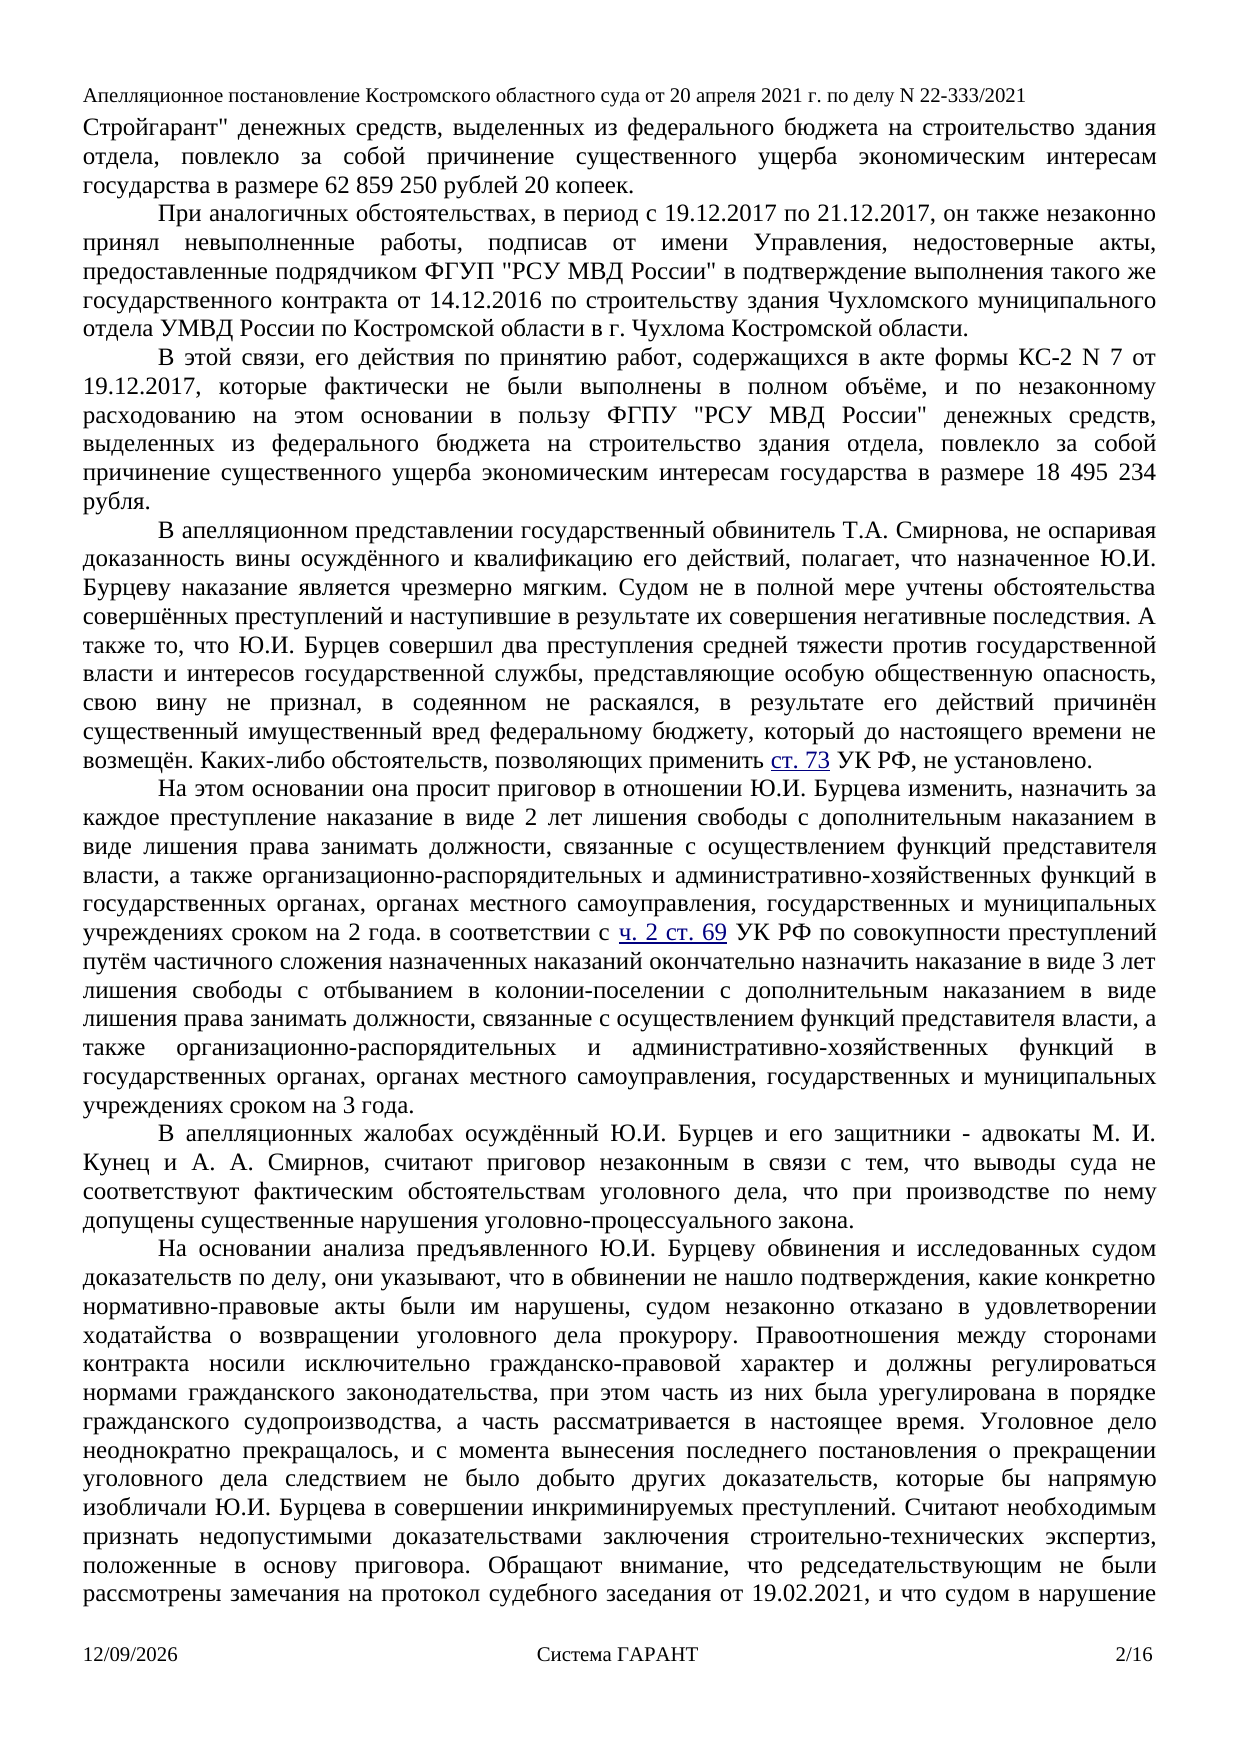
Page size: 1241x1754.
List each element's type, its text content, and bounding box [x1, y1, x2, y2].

text На основании анализа предъявленного Ю.И. Бурцеву обвинения и исследованных судом доказательств по делу, они указывают, что в обвинении не нашло подтверждения, какие конкретно нормативно-правовые акты были им нарушены, судом незаконно отказано в удовлетворении ходатайства о возвращении уголовного дела прокурору. Правоотношения между сторонами контракта носили исключительно гражданско-правовой характер и должны регулироваться нормами гражданского законодательства, при этом часть из них была урегулирована в порядке гражданского судопроизводства, а часть рассматривается в настоящее время. Уголовное дело неоднократно прекращалось, и с момента вынесения последнего постановления о прекращении уголовного дела следствием не было добыто других доказательств, которые бы напрямую изобличали Ю.И. Бурцева в совершении инкриминируемых преступлений. Считают необходимым признать недопустимыми доказательствами заключения строительно-технических экспертиз, положенные в основу приговора. Обращают внимание, что редседательствующим не были рассмотрены замечания на протокол судебного заседания от 19.02.2021, и что судом в нарушение [83, 1233, 1157, 1607]
text При аналогичных обстоятельствах, в период с 19.12.2017 по 21.12.2017, он также незаконно принял невыполненные работы, подписав от имени Управления, недостоверные акты, предоставленные подрядчиком ФГУП "РСУ МВД России" в подтверждение выполнения такого же государственного контракта от 14.12.2016 по строительству здания Чухломского муниципального отдела УМВД России по Костромской области в г. Чухлома Костромской области. [83, 198, 1157, 342]
text В апелляционных жалобах осуждённый Ю.И. Бурцев и его защитники - адвокаты М. И. Кунец и А. А. Смирнов, считают приговор незаконным в связи с тем, что выводы суда не соответствуют фактическим обстоятельствам уголовного дела, что при производстве по нему допущены существенные нарушения уголовно-процессуального закона. [83, 1118, 1157, 1233]
text Стройгарант" денежных средств, выделенных из федерального бюджета на строительство здания отдела, повлекло за собой причинение существенного ущерба экономическим интересам государства в размере 62 859 250 рублей 20 копеек. [83, 112, 1157, 198]
text В этой связи, его действия по принятию работ, содержащихся в акте формы КС-2 N 7 от 19.12.2017, которые фактически не были выполнены в полном объёме, и по незаконному расходованию на этом основании в пользу ФГПУ "РСУ МВД России" денежных средств, выделенных из федерального бюджета на строительство здания отдела, повлекло за собой причинение существенного ущерба экономическим интересам государства в размере 18 495 234 рубля. [83, 342, 1157, 515]
text На этом основании она просит приговор в отношении Ю.И. Бурцева изменить, назначить за каждое преступление наказание в виде 2 лет лишения свободы с дополнительным наказанием в виде лишения права занимать должности, связанные с осуществлением функций представителя власти, а также организационно-распорядительных и административно-хозяйственных функций в государственных органах, органах местного самоуправления, государственных и муниципальных учреждениях сроком на 2 года. в соответствии с ч. 2 ст. 69 УК РФ по совокупности преступлений путём частичного сложения назначенных наказаний окончательно назначить наказание в виде 3 лет лишения свободы с отбыванием в колонии-поселении с дополнительным наказанием в виде лишения права занимать должности, связанные с осуществлением функций представителя власти, а также организационно-распорядительных и административно-хозяйственных функций в государственных органах, органах местного самоуправления, государственных и муниципальных учреждениях сроком на 3 года. [83, 773, 1157, 1118]
text В апелляционном представлении государственный обвинитель Т.А. Смирнова, не оспаривая доказанность вины осуждённого и квалификацию его действий, полагает, что назначенное Ю.И. Бурцеву наказание является чрезмерно мягким. Судом не в полной мере учтены обстоятельства совершённых преступлений и наступившие в результате их совершения негативные последствия. А также то, что Ю.И. Бурцев совершил два преступления средней тяжести против государственной власти и интересов государственной службы, представляющие особую общественную опасность, свою вину не признал, в содеянном не раскаялся, в результате его действий причинён существенный имущественный вред федеральному бюджету, который до настоящего времени не возмещён. Каких-либо обстоятельств, позволяющих применить ст. 73 УК РФ, не установлено. [83, 515, 1157, 773]
